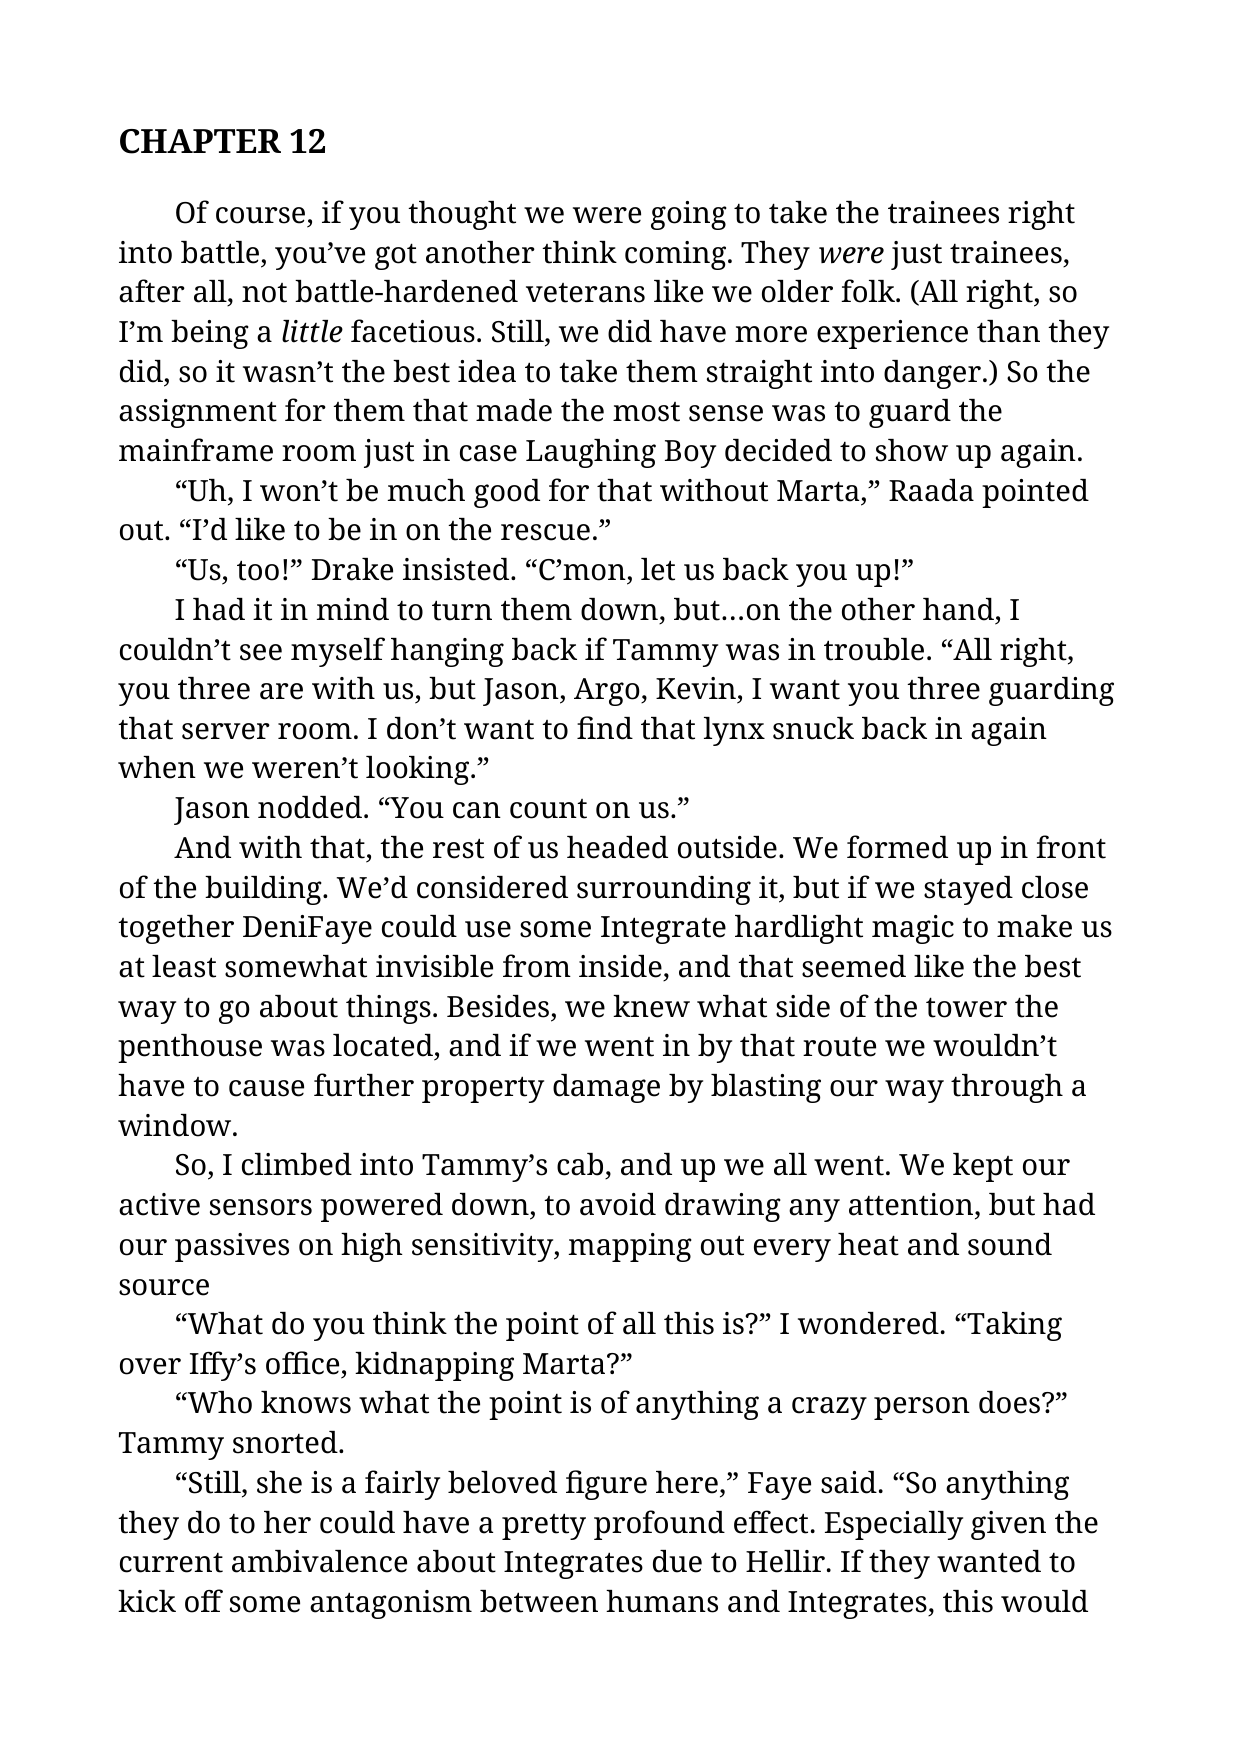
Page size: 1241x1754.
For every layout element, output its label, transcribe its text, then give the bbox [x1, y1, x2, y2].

text “Who knows what the point is of anything a crazy person does?” Tammy snorted. [118, 1383, 1122, 1462]
text Jason nodded. “You can count on us.” [118, 787, 1122, 827]
text So, I climbed into Tammy’s cab, and up we all went. We kept our active sensors powered down, to avoid drawing any attention, but had our passives on high sensitivity, mapping out every heat and sound source [118, 1145, 1122, 1303]
text CHAPTER 12 [118, 118, 1122, 163]
text “What do you think the point of all this is?” I wondered. “Taking over Iffy’s office, kidnapping Marta?” [118, 1303, 1122, 1383]
text And with that, the rest of us headed outside. We formed up in front of the building. We’d considered surrounding it, but if we stayed close together DeniFaye could use some Integrate hardlight magic to make us at least somewhat invisible from inside, and that seemed like the best way to go about things. Besides, we knew what side of the tower the penthouse was located, and if we went in by that route we wouldn’t have to cause further property damage by blasting our way through a window. [118, 827, 1122, 1145]
text “Still, she is a fairly beloved figure here,” Faye said. “So anything they do to her could have a pretty profound effect. Especially given the current ambivalence about Integrates due to Hellir. If they wanted to kick off some antagonism between humans and Integrates, this would [118, 1462, 1122, 1621]
text “Uh, I won’t be much good for that without Marta,” Raada pointed out. “I’d like to be in on the rescue.” [118, 470, 1122, 549]
text “Us, too!” Drake insisted. “C’mon, let us back you up!” [118, 549, 1122, 589]
text Of course, if you thought we were going to take the trainees right into battle, you’ve got another think coming. They were just trainees, after all, not battle-hardened veterans like we older folk. (All right, so I’m being a little facetious. Still, we did have more experience than they did, so it wasn’t the best idea to take them straight into danger.) So the assignment for them that made the most sense was to guard the mainframe room just in case Laughing Boy decided to show up again. [118, 192, 1122, 470]
text I had it in mind to turn them down, but…on the other hand, I couldn’t see myself hanging back if Tammy was in trouble. “All right, you three are with us, but Jason, Argo, Kevin, I want you three guarding that server room. I don’t want to find that lynx snuck back in again when we weren’t looking.” [118, 589, 1122, 787]
